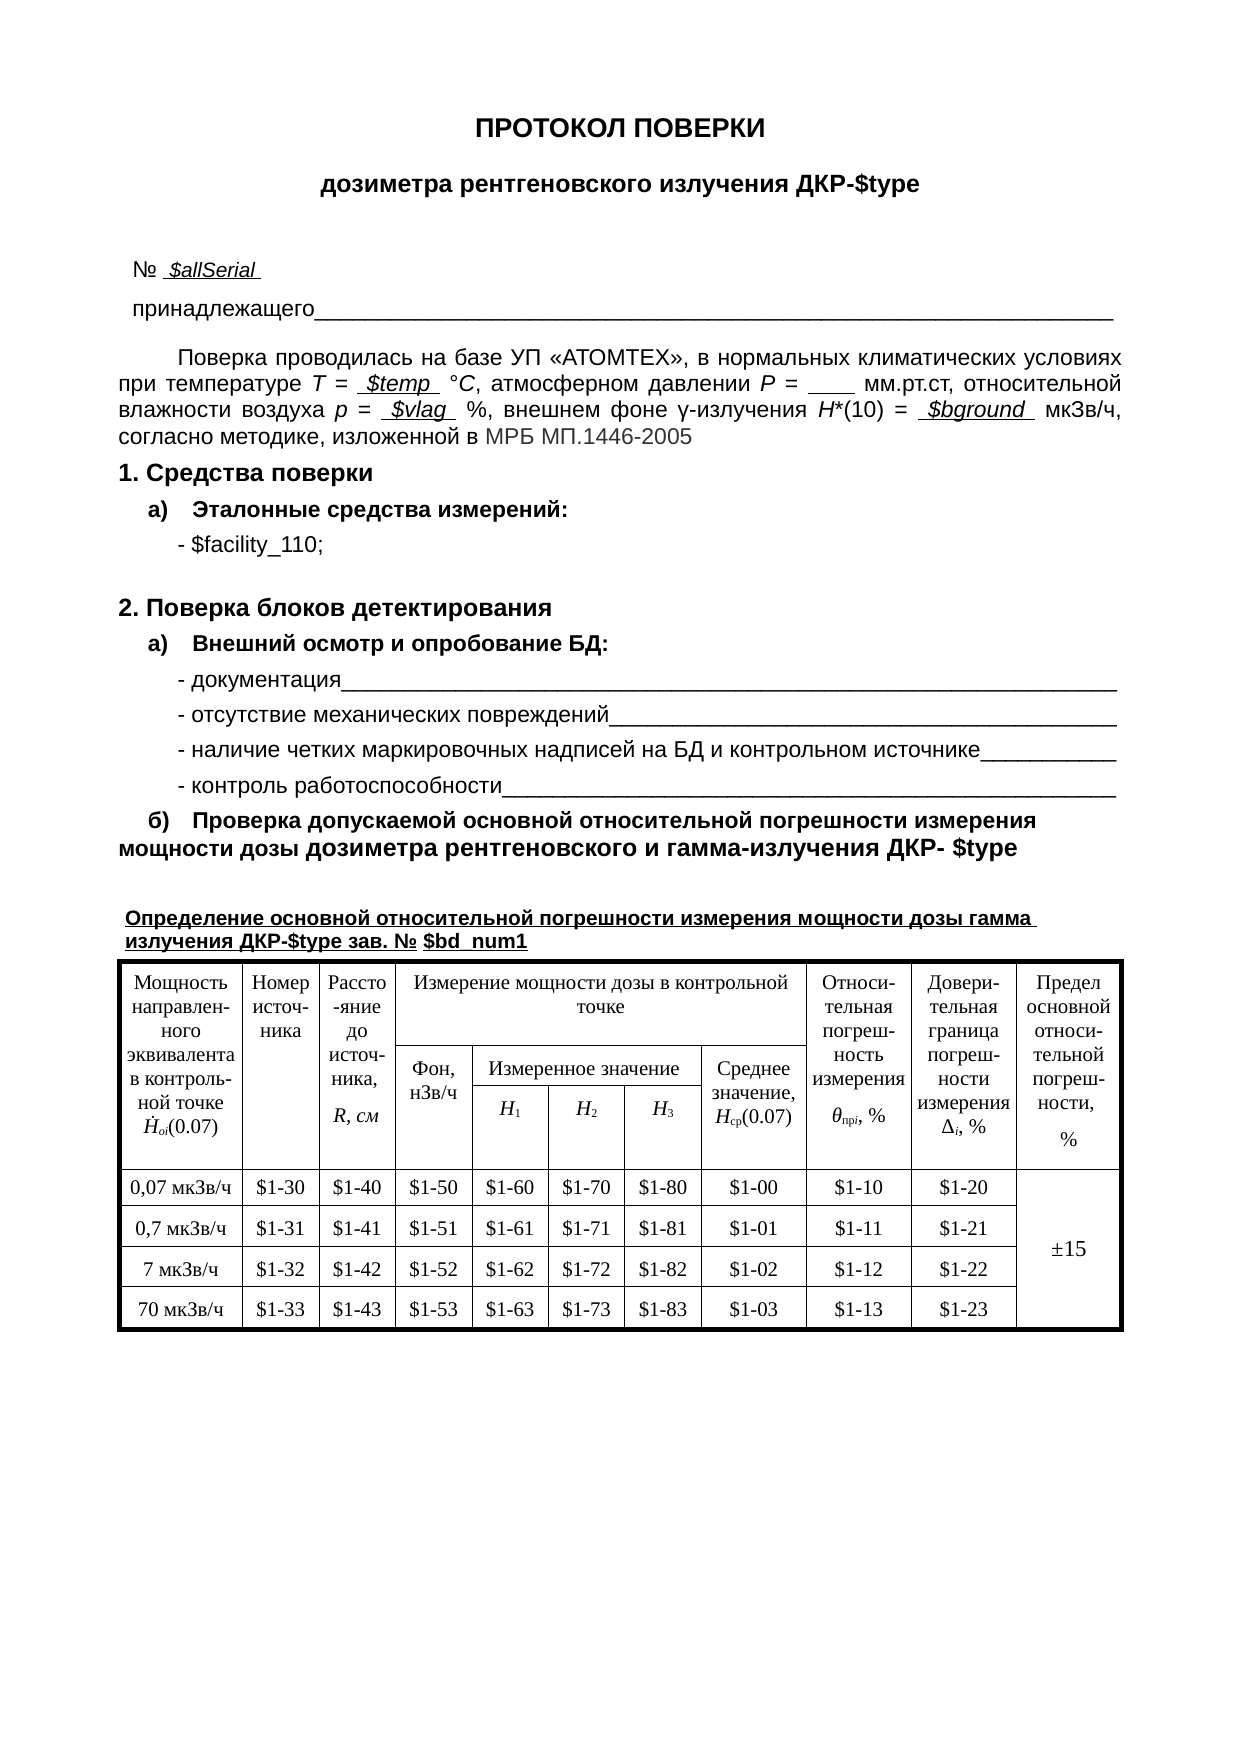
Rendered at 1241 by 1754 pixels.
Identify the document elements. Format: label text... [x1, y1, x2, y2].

table_cell $1-83 [625, 1287, 701, 1327]
table_cell $1-51 [396, 1206, 472, 1246]
table_cell Предел основной относи-тельной погреш-ности, % [1017, 964, 1119, 1169]
table_cell $1-21 [912, 1206, 1016, 1246]
table_cell Довери-тельная граница погреш-ности измерения Δi, % [912, 964, 1016, 1169]
text ПРОТОКОЛ ПОВЕРКИ [118, 112, 1122, 144]
table_cell Рассто-яние до источ-ника, R, см [320, 964, 395, 1169]
text - контроль работоспособности [118, 772, 1122, 798]
table_cell Фон, нЗв/ч [396, 1046, 472, 1169]
text - отсутствие механических повреждений [118, 701, 1122, 727]
table_cell $1-32 [243, 1247, 319, 1286]
table_cell $1-50 [396, 1170, 472, 1205]
table_cell $1-43 [320, 1287, 395, 1327]
table_cell $1-20 [912, 1170, 1016, 1205]
table_cell Среднее значение, Hср(0.07) [702, 1046, 806, 1169]
text а) Эталонные средства измерений: [118, 496, 1122, 522]
table_cell H1 [473, 1086, 548, 1169]
table_cell H3 [625, 1086, 701, 1169]
table_cell $1-52 [396, 1247, 472, 1286]
table_cell Измерение мощности дозы в контрольной точке [396, 964, 806, 1045]
table_cell $1-53 [396, 1287, 472, 1327]
table_cell $1-40 [320, 1170, 395, 1205]
table_header Определение основной относительной погрешности измерения мощности дозы гамма излучения ДКР-$type зав. № $bd_num1 [119, 900, 1121, 959]
table_cell $1-82 [625, 1247, 701, 1286]
table_cell H2 [549, 1086, 624, 1169]
table_cell $1-33 [243, 1287, 319, 1327]
table_cell 0,07 мкЗв/ч [122, 1170, 242, 1205]
table_cell Относи-тельная погреш-ность измерения θпрi, % [807, 964, 911, 1169]
text - наличие четких маркировочных надписей на БД и контрольном источнике [118, 736, 1122, 763]
table_cell $1-11 [807, 1206, 911, 1246]
table_cell $1-63 [473, 1287, 548, 1327]
table_cell $1-31 [243, 1206, 319, 1246]
text б) Проверка допускаемой основной относительной погрешности измерения мощности дозы дозиметра рентгеновского и гамма-излучения ДКР- $type [118, 807, 1122, 862]
table_cell $1-00 [702, 1170, 806, 1205]
table_cell 7 мкЗв/ч [122, 1247, 242, 1286]
table_cell 0,7 мкЗв/ч [122, 1206, 242, 1246]
table_cell Номер источ-ника [243, 964, 319, 1169]
table_cell $1-81 [625, 1206, 701, 1246]
subtitle дозиметра рентгеновского излучения ДКР-$type [118, 169, 1122, 197]
table_cell $1-72 [549, 1247, 624, 1286]
text 1. Средства поверки [118, 458, 1122, 487]
table_cell 70 мкЗв/ч [122, 1287, 242, 1327]
table_cell $1-61 [473, 1206, 548, 1246]
text 2. Поверка блоков детектирования [118, 593, 1122, 621]
text Поверка проводилась на базе УП «АТОМТЕХ», в нормальных климатических условиях при температуре Т = $temp °С, атмосферном давлении Р = мм.рт.ст, относительной влажности воздуха р = $vlag %, внешнем фоне γ-излучения H*(10) = $bground мкЗв/ч, согласно методике, изложенной в МРБ МП.1446-2005 [118, 343, 1122, 449]
table_cell $1-03 [702, 1287, 806, 1327]
table_cell $1-60 [473, 1170, 548, 1205]
table_cell ±15 [1017, 1170, 1119, 1327]
table_cell $1-42 [320, 1247, 395, 1286]
table_cell $1-13 [807, 1287, 911, 1327]
table_cell $1-10 [807, 1170, 911, 1205]
table_cell $1-02 [702, 1247, 806, 1286]
table_cell $1-73 [549, 1287, 624, 1327]
table_cell $1-70 [549, 1170, 624, 1205]
table_cell $1-23 [912, 1287, 1016, 1327]
text - документация [118, 666, 1122, 692]
text - $facility_110; [118, 531, 1122, 557]
table_cell Мощность направлен-ного эквивалента в контроль-ной точке Ḣoi(0.07) [122, 964, 242, 1169]
table_cell $1-30 [243, 1170, 319, 1205]
table_cell $1-71 [549, 1206, 624, 1246]
table_cell $1-41 [320, 1206, 395, 1246]
table_cell $1-01 [702, 1206, 806, 1246]
text принадлежащего [132, 295, 1122, 321]
table_cell $1-62 [473, 1247, 548, 1286]
table_cell $1-80 [625, 1170, 701, 1205]
table_cell $1-22 [912, 1247, 1016, 1286]
table_cell Измеренное значение [473, 1046, 701, 1085]
text № $allSerial [132, 256, 1122, 282]
table_cell $1-12 [807, 1247, 911, 1286]
text а) Внешний осмотр и опробование БД: [118, 630, 1122, 657]
